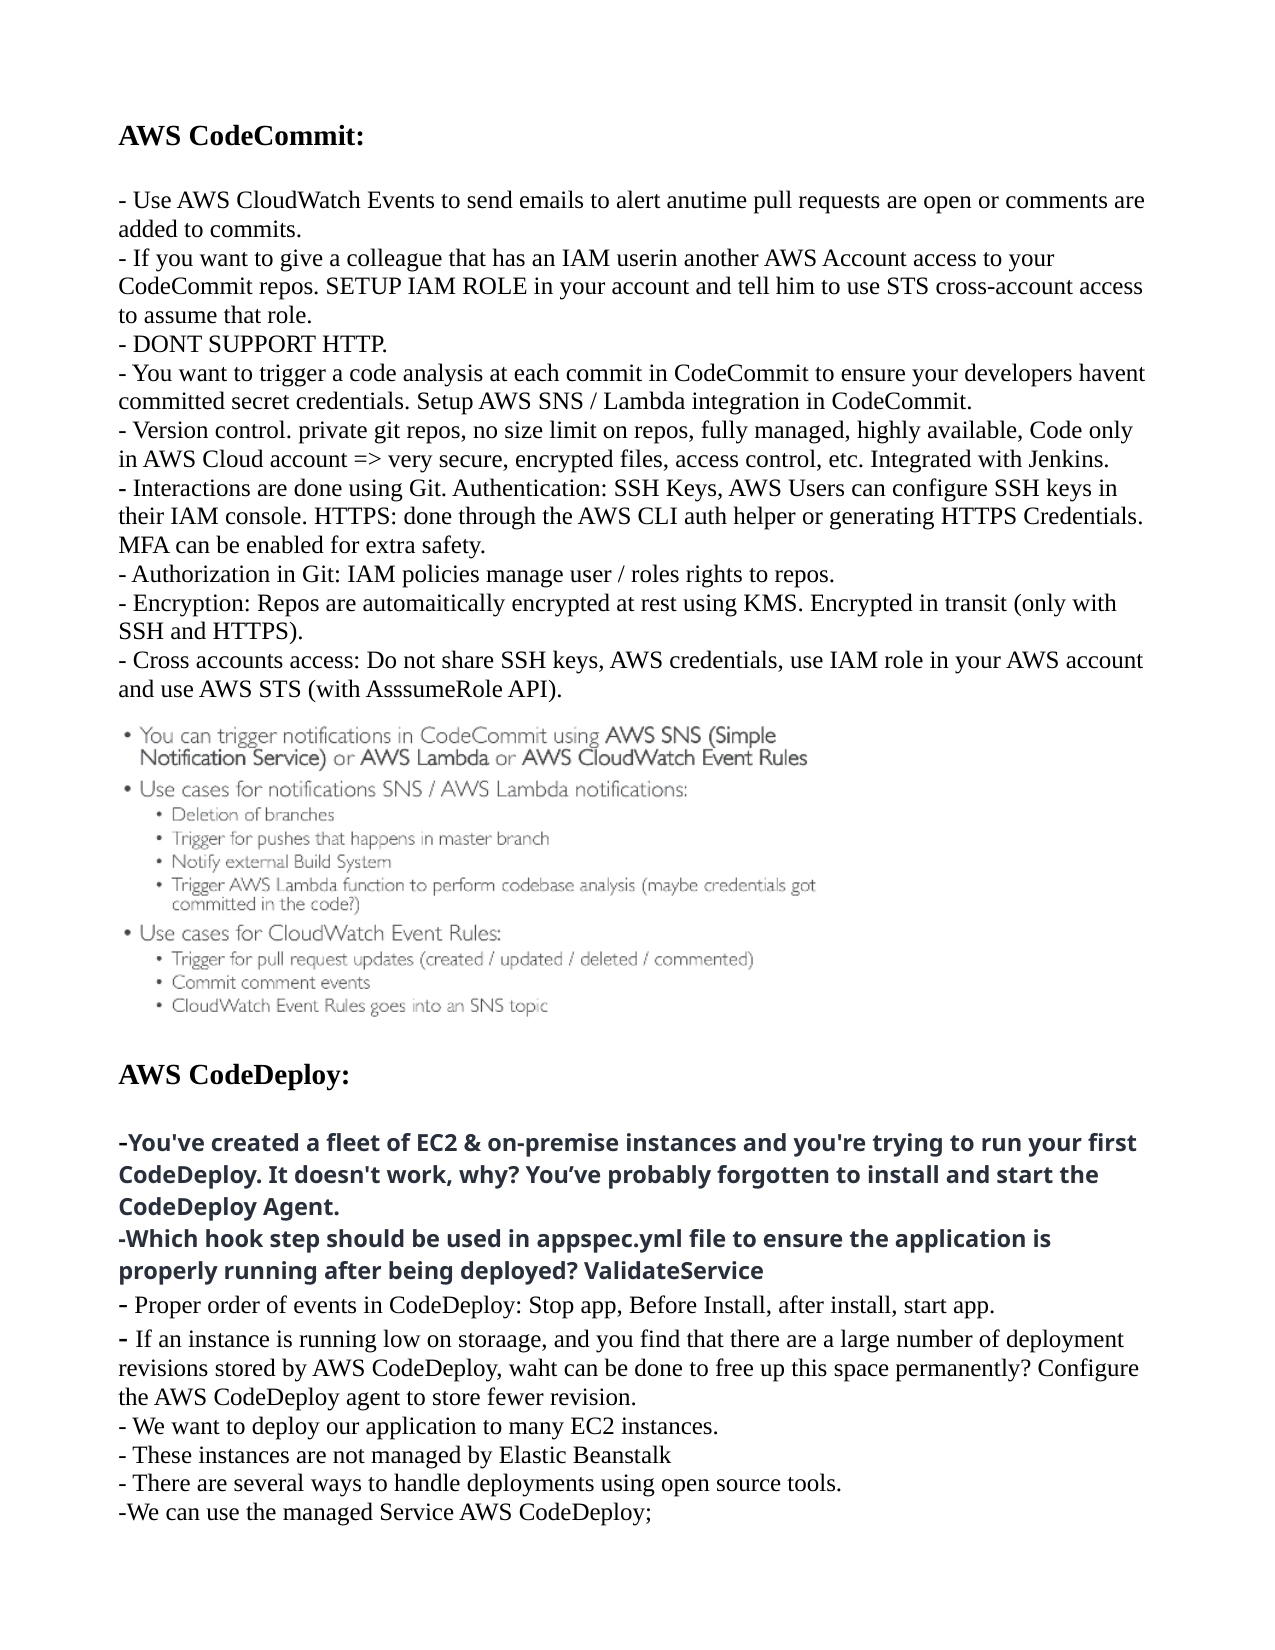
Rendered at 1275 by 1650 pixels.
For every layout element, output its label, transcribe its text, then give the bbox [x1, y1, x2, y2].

text - Use AWS CloudWatch Events to send emails to alert anutime pull requests are open or comments are added to commits. [118, 185, 1157, 243]
text AWS CodeDeploy: [118, 1057, 1157, 1091]
picture [115, 713, 824, 1035]
text -You've created a fleet of EC2 & on-premise instances and you're trying to run your first CodeDeploy. It doesn't work, why? You’ve probably forgotten to install and start the CodeDeploy Agent. [118, 1124, 1157, 1222]
text - Version control. private git repos, no size limit on repos, fully managed, highly available, Code only in AWS Cloud account => very secure, encrypted files, access control, etc. Integrated with Jenkins. [118, 415, 1157, 473]
text -Which hook step should be used in appspec.yml file to ensure the application is properly running after being deployed? ValidateService [118, 1222, 1157, 1286]
text AWS CodeCommit: [118, 118, 1157, 152]
text - These instances are not managed by Elastic Beanstalk [118, 1440, 1157, 1468]
text - If an instance is running low on storaage, and you find that there are a large number of deployment revisions stored by AWS CodeDeploy, waht can be done to free up this space permanently? Configure the AWS CodeDeploy agent to store fewer revision. [118, 1320, 1157, 1411]
text -We can use the managed Service AWS CodeDeploy; [118, 1497, 1157, 1526]
text - If you want to give a colleague that has an IAM userin another AWS Account access to your CodeCommit repos. SETUP IAM ROLE in your account and tell him to use STS cross-account access to assume that role. [118, 243, 1157, 329]
text - There are several ways to handle deployments using open source tools. [118, 1468, 1157, 1497]
text - We want to deploy our application to many EC2 instances. [118, 1411, 1157, 1440]
text - DONT SUPPORT HTTP. [118, 329, 1157, 358]
text - You want to trigger a code analysis at each commit in CodeCommit to ensure your developers havent committed secret credentials. Setup AWS SNS / Lambda integration in CodeCommit. [118, 358, 1157, 415]
text - Interactions are done using Git. Authentication: SSH Keys, AWS Users can configure SSH keys in their IAM console. HTTPS: done through the AWS CLI auth helper or generating HTTPS Credentials. MFA can be enabled for extra safety. - Authorization in Git: IAM policies manage user / roles rights to repos. - Encryption: Repos are automaitically encrypted at rest using KMS. Encrypted in transit (only with SSH and HTTPS). - Cross accounts access: Do not share SSH keys, AWS credentials, use IAM role in your AWS account and use AWS STS (with AsssumeRole API). [118, 473, 1157, 703]
text - Proper order of events in CodeDeploy: Stop app, Before Install, after install, start app. [118, 1286, 1157, 1320]
